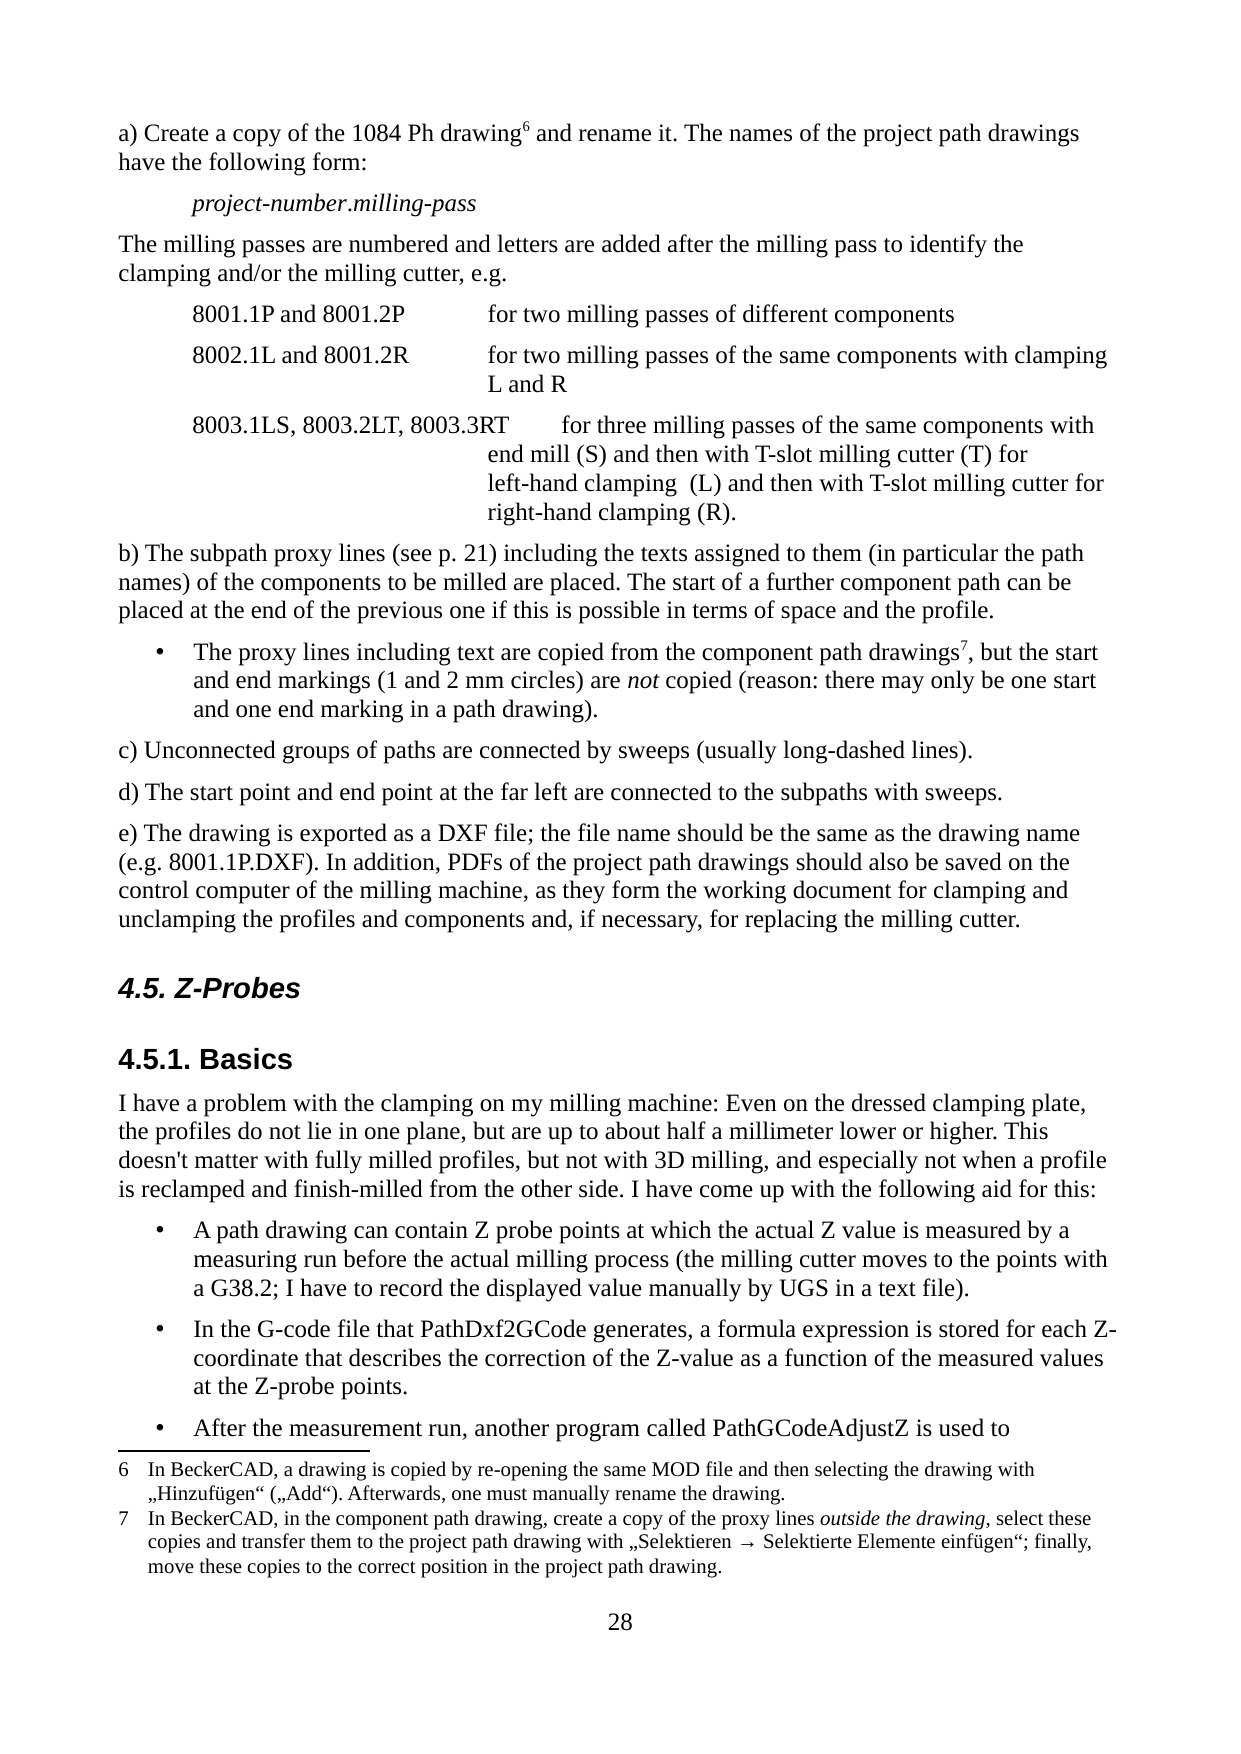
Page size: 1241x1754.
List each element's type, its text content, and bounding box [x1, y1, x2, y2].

text d) The start point and end point at the far left are connected to the subpaths with sweeps. [118, 777, 1122, 806]
text 8002.1L and 8001.2R for two milling passes of the same components with clamping L and R [118, 341, 1122, 398]
text e) The drawing is exported as a DXF file; the file name should be the same as the drawing name (e.g. 8001.1P.DXF). In addition, PDFs of the project path drawings should also be saved on the control computer of the milling machine, as they form the working document for clamping and unclamping the profiles and components and, if necessary, for replacing the milling cutter. [118, 818, 1122, 933]
list In the G-code file that PathDxf2GCode generates, a formula expression is stored for each Z-coordinate that describes the correction of the Z-value as a function of the measured values at the Z-probe points. [156, 1314, 1122, 1400]
subtitle 4.5.1. Basics [118, 1042, 1122, 1075]
list A path drawing can contain Z probe points at which the actual Z value is measured by a measuring run before the actual milling process (the milling cutter moves to the points with a G38.2; I have to record the displayed value manually by UGS in a text file). [156, 1215, 1122, 1301]
text project-number.milling-pass [118, 188, 1122, 217]
subtitle 4.5. Z-Probes [118, 971, 1122, 1004]
list After the measurement run, another program called PathGCodeAdjustZ is used to [156, 1413, 1122, 1441]
text The milling passes are numbered and letters are added after the milling pass to identify the clamping and/or the milling cutter, e.g. [118, 229, 1122, 287]
text b) The subpath proxy lines (see p. 20) including the texts assigned to them (in particular the path names) of the components to be milled are placed. The start of a further component path can be placed at the end of the previous one if this is possible in terms of space and the profile. [118, 538, 1122, 624]
text a) Create a copy of the 1084 Ph drawing and rename it. The names of the project path drawings have the following form: [118, 118, 1122, 176]
list In BeckerCAD, in the component path drawing, create a copy of the proxy lines outside the drawing, select these copies and transfer them to the project path drawing with „Selektieren → Selektierte Elemente einfügen“; finally, move these copies to the correct position in the project path drawing. [118, 1505, 1122, 1578]
text I have a problem with the clamping on my milling machine: Even on the dressed clamping plate, the profiles do not lie in one plane, but are up to about half a millimeter lower or higher. This doesn't matter with fully milled profiles, but not with 3D milling, and especially not when a profile is reclamped and finish-milled from the other side. I have come up with the following aid for this: [118, 1088, 1122, 1203]
text 8001.1P and 8001.2P for two milling passes of different components [118, 299, 1122, 328]
text 8003.1LS, 8003.2LT, 8003.3RT for three milling passes of the same components with end mill (S) and then with T-slot milling cutter (T) for left-hand clamping (L) and then with T-slot milling cutter for right-hand clamping (R). [118, 411, 1122, 526]
list The proxy lines including text are copied from the component path drawings, but the start and end markings (1 and 2 mm circles) are not copied (reason: there may only be one start and one end marking in a path drawing). [156, 637, 1122, 723]
text In BeckerCAD, a drawing is copied by re-opening the same MOD file and then selecting the drawing with „Hinzufügen“ („Add“). Afterwards, one must manually rename the drawing. [118, 1457, 1122, 1505]
text c) Unconnected groups of paths are connected by sweeps (usually long-dashed lines). [118, 736, 1122, 764]
